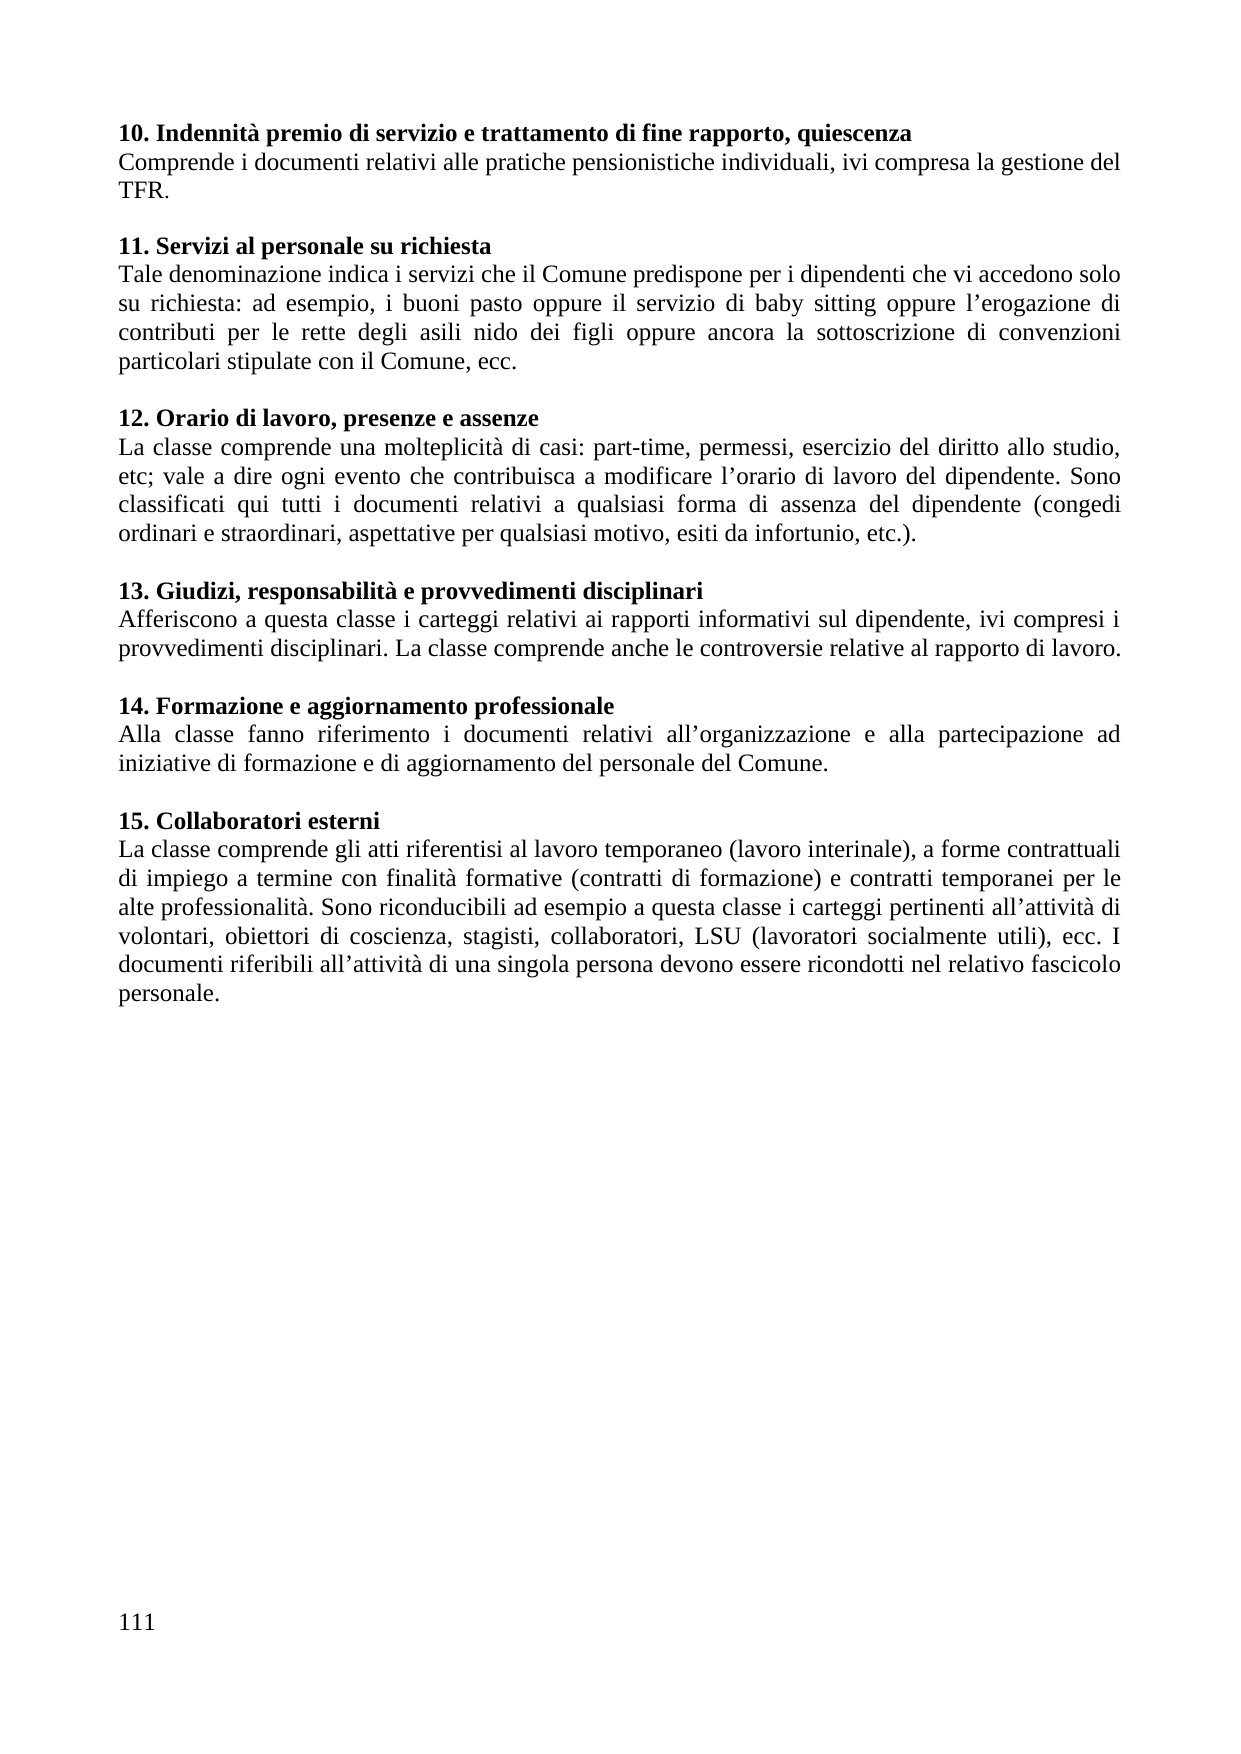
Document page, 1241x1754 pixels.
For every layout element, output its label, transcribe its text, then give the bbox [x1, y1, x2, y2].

text 14. Formazione e aggiornamento professionale [118, 691, 1122, 719]
text La classe comprende una molteplicità di casi: part-time, permessi, esercizio del diritto allo studio, etc; vale a dire ogni evento che contribuisca a modificare l’orario di lavoro del dipendente. Sono classificati qui tutti i documenti relativi a qualsiasi forma di assenza del dipendente (congedi ordinari e straordinari, aspettative per qualsiasi motivo, esiti da infortunio, etc.). [118, 432, 1122, 547]
text Afferiscono a questa classe i carteggi relativi ai rapporti informativi sul dipendente, ivi compresi i provvedimenti disciplinari. La classe comprende anche le controversie relative al rapporto di lavoro. [118, 604, 1122, 662]
text La classe comprende gli atti riferentisi al lavoro temporaneo (lavoro interinale), a forme contrattuali di impiego a termine con finalità formative (contratti di formazione) e contratti temporanei per le alte professionalità. Sono riconducibili ad esempio a questa classe i carteggi pertinenti all’attività di volontari, obiettori di coscienza, stagisti, collaboratori, LSU (lavoratori socialmente utili), ecc. I documenti riferibili all’attività di una singola persona devono essere ricondotti nel relativo fascicolo personale. [118, 834, 1122, 1007]
text 10. Indennità premio di servizio e trattamento di fine rapporto, quiescenza [118, 118, 1122, 147]
text Alla classe fanno riferimento i documenti relativi all’organizzazione e alla partecipazione ad iniziative di formazione e di aggiornamento del personale del Comune. [118, 719, 1122, 777]
text 13. Giudizi, responsabilità e provvedimenti disciplinari [118, 576, 1122, 604]
text Comprende i documenti relativi alle pratiche pensionistiche individuali, ivi compresa la gestione del TFR. [118, 147, 1122, 204]
text 12. Orario di lavoro, presenze e assenze [118, 403, 1122, 432]
text 15. Collaboratori esterni [118, 806, 1122, 834]
text 11. Servizi al personale su richiesta [118, 231, 1122, 259]
text Tale denominazione indica i servizi che il Comune predispone per i dipendenti che vi accedono solo su richiesta: ad esempio, i buoni pasto oppure il servizio di baby sitting oppure l’erogazione di contributi per le rette degli asili nido dei figli oppure ancora la sottoscrizione di convenzioni particolari stipulate con il Comune, ecc. [118, 259, 1122, 374]
